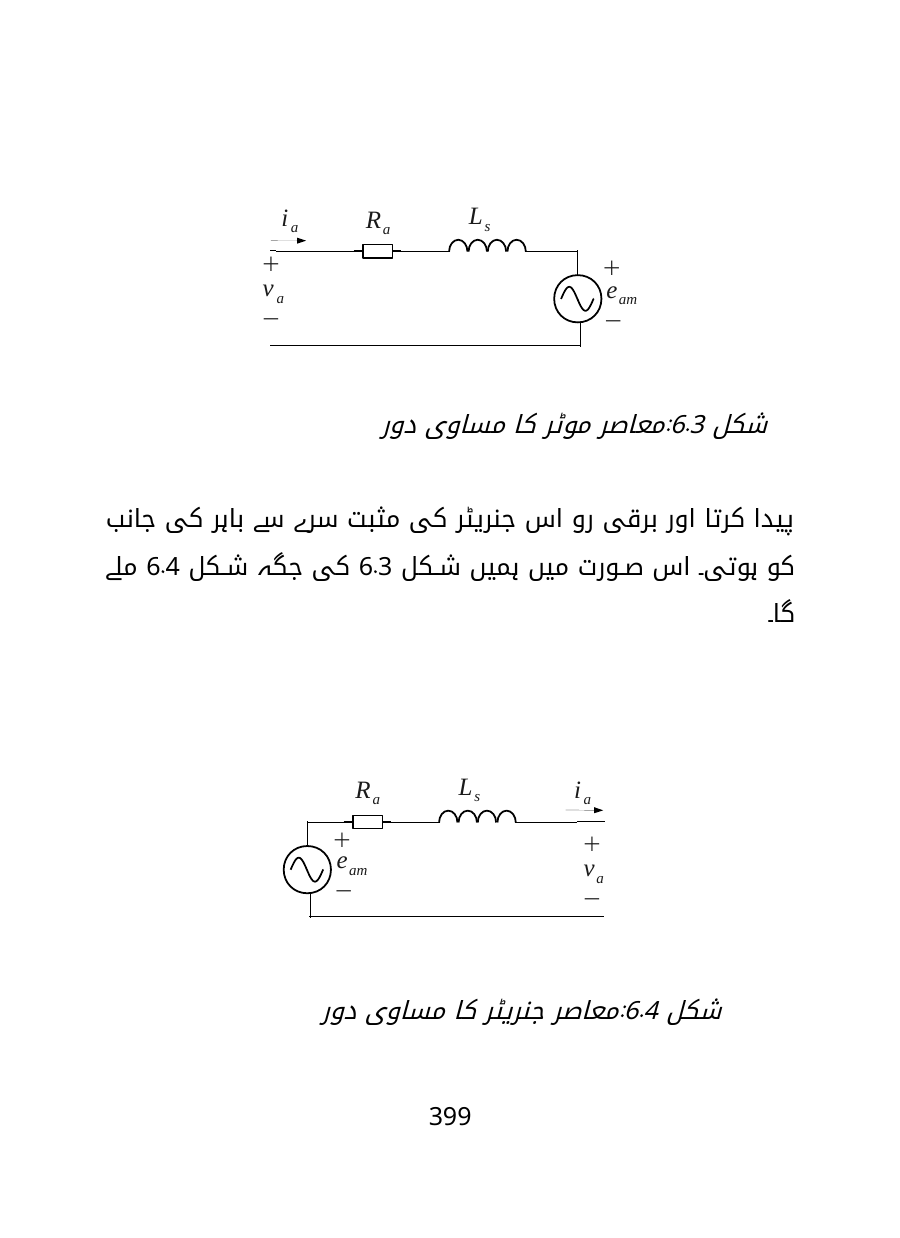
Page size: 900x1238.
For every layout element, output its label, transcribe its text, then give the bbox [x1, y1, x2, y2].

text شکل 6.4:معاصر جنریٹر کا مساوی دور [179, 709, 721, 1035]
text پیدا کرتا اور برقی رو اس جنریٹر کی مثبت سرے سے باہر کی جانب کو ہوتی۔ اس صورت میں ہمیں شکل 6.3 کی جگہ شکل 6.4 ملے گا۔ [105, 496, 795, 638]
text شکل 6.3:معاصر موٹر کا مساوی دور [133, 181, 767, 449]
